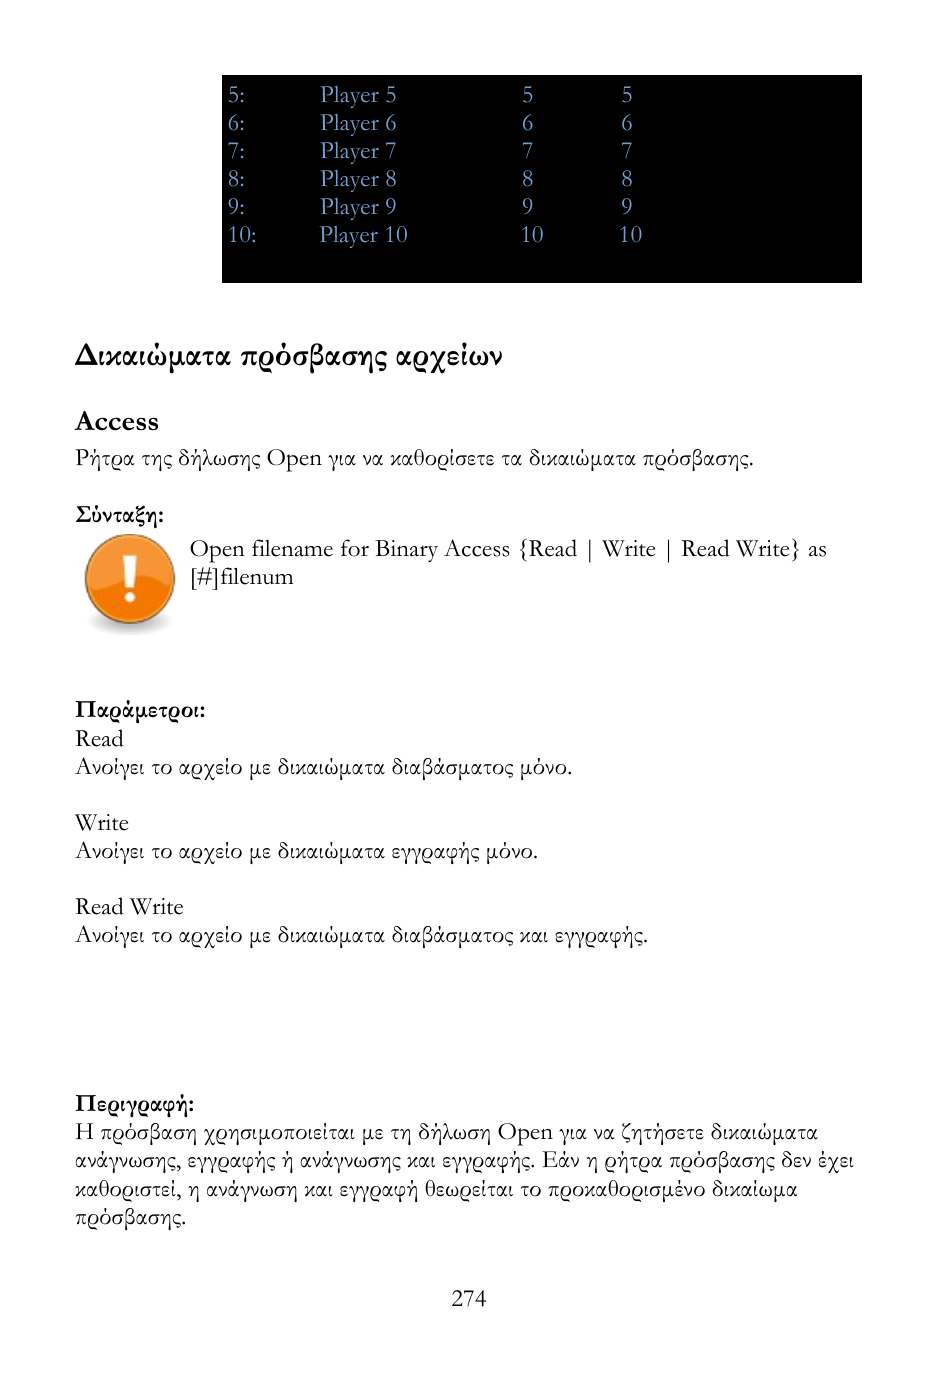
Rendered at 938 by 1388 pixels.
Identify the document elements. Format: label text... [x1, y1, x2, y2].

subtitle Access [75, 405, 862, 438]
text Ρήτρα της δήλωσης Open για να καθορίσετε τα δικαιώματα πρόσβασης. [75, 444, 862, 472]
text Ανοίγει το αρχείο με δικαιώματα διαβάσματος μόνο. [75, 753, 862, 781]
text Περιγραφή: [75, 1090, 862, 1118]
text Σύνταξη: [75, 501, 862, 529]
text Write [75, 809, 862, 837]
table_header [75, 529, 183, 668]
picture [79, 534, 180, 635]
subtitle Δικαιώματα πρόσβασης αρχείων [75, 336, 862, 374]
text Η πρόσβαση χρησιμοποιείται με τη δήλωση Open για να ζητήσετε δικαιώματα ανάγνωσης, εγγραφής ή ανάγνωσης και εγγραφής. Εάν η ρήτρα πρόσβασης δεν έχει καθοριστεί, η ανάγνωση και εγγραφή θεωρείται το προκαθορισμένο δικαίωμα πρόσβασης. [75, 1118, 862, 1231]
table_header [75, 75, 222, 283]
table_header Open filename for Binary Access {Read | Write | Read Write} as [#]filenum [184, 529, 863, 668]
text Ανοίγει το αρχείο με δικαιώματα διαβάσματος και εγγραφής. [75, 921, 862, 949]
text Read Write [75, 893, 862, 921]
table_header 5: Player 5 5 5 6: Player 6 6 6 7: Player 7 7 7 8: Player 8 8 8 9: Player 9 9 9 10: Player 10 10 10 [222, 75, 862, 283]
text Παράμετροι: [75, 696, 862, 724]
text Ανοίγει το αρχείο με δικαιώματα εγγραφής μόνο. [75, 837, 862, 865]
text Read [75, 724, 862, 753]
